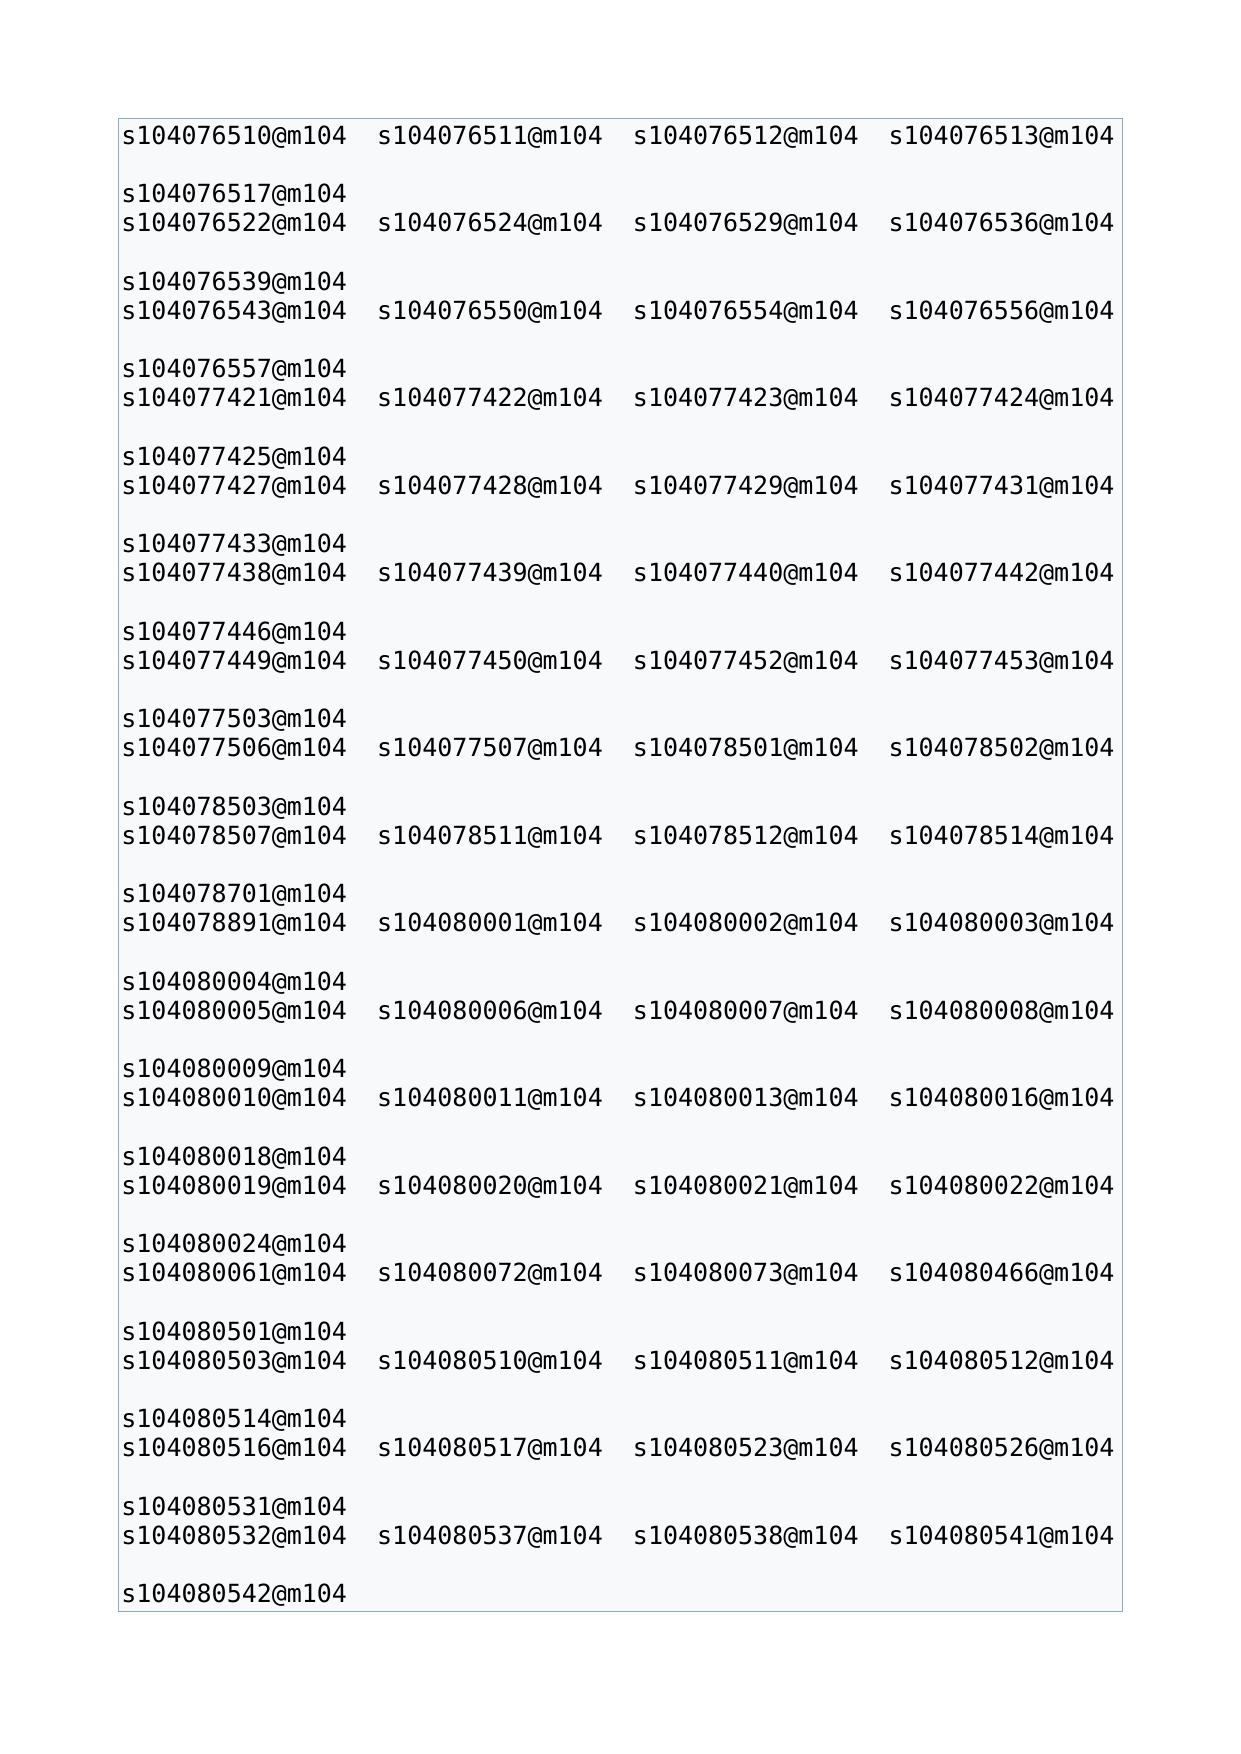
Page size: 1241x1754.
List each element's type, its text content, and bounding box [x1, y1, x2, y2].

text s104076510@m104 s104076511@m104 s104076512@m104 s104076513@m104 s104076517@m104 s104076522@m104 s104076524@m104 s104076529@m104 s104076536@m104 s104076539@m104 s104076543@m104 s104076550@m104 s104076554@m104 s104076556@m104 s104076557@m104 s104077421@m104 s104077422@m104 s104077423@m104 s104077424@m104 s104077425@m104 s104077427@m104 s104077428@m104 s104077429@m104 s104077431@m104 s104077433@m104 s104077438@m104 s104077439@m104 s104077440@m104 s104077442@m104 s104077446@m104 s104077449@m104 s104077450@m104 s104077452@m104 s104077453@m104 s104077503@m104 s104077506@m104 s104077507@m104 s104078501@m104 s104078502@m104 s104078503@m104 s104078507@m104 s104078511@m104 s104078512@m104 s104078514@m104 s104078701@m104 s104078891@m104 s104080001@m104 s104080002@m104 s104080003@m104 s104080004@m104 s104080005@m104 s104080006@m104 s104080007@m104 s104080008@m104 s104080009@m104 s104080010@m104 s104080011@m104 s104080013@m104 s104080016@m104 s104080018@m104 s104080019@m104 s104080020@m104 s104080021@m104 s104080022@m104 s104080024@m104 s104080061@m104 s104080072@m104 s104080073@m104 s104080466@m104 s104080501@m104 s104080503@m104 s104080510@m104 s104080511@m104 s104080512@m104 s104080514@m104 s104080516@m104 s104080517@m104 s104080523@m104 s104080526@m104 s104080531@m104 s104080532@m104 s104080537@m104 s104080538@m104 s104080541@m104 s104080542@m104 [119, 119, 1122, 1611]
